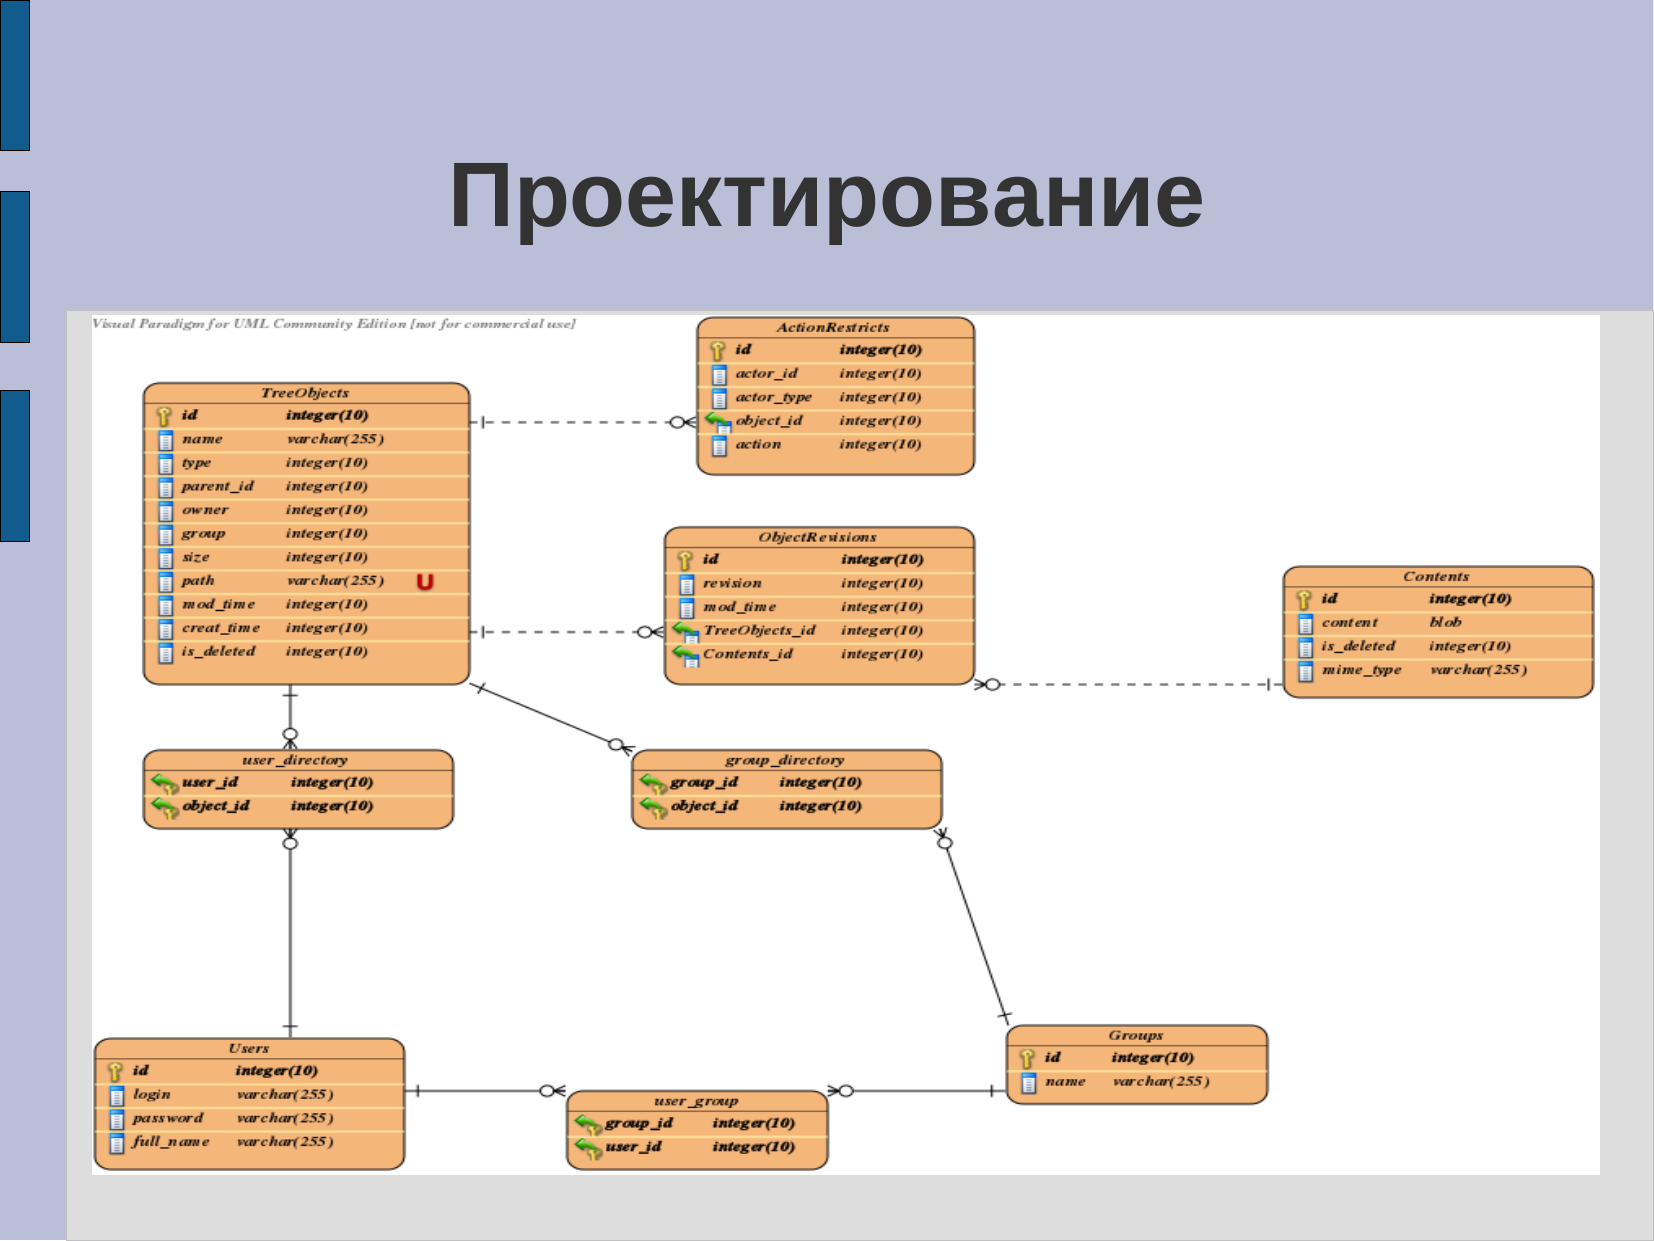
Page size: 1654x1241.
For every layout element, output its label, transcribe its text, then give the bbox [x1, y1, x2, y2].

chart [0, 295, 1654, 1241]
title Проектирование [121, 91, 1534, 295]
